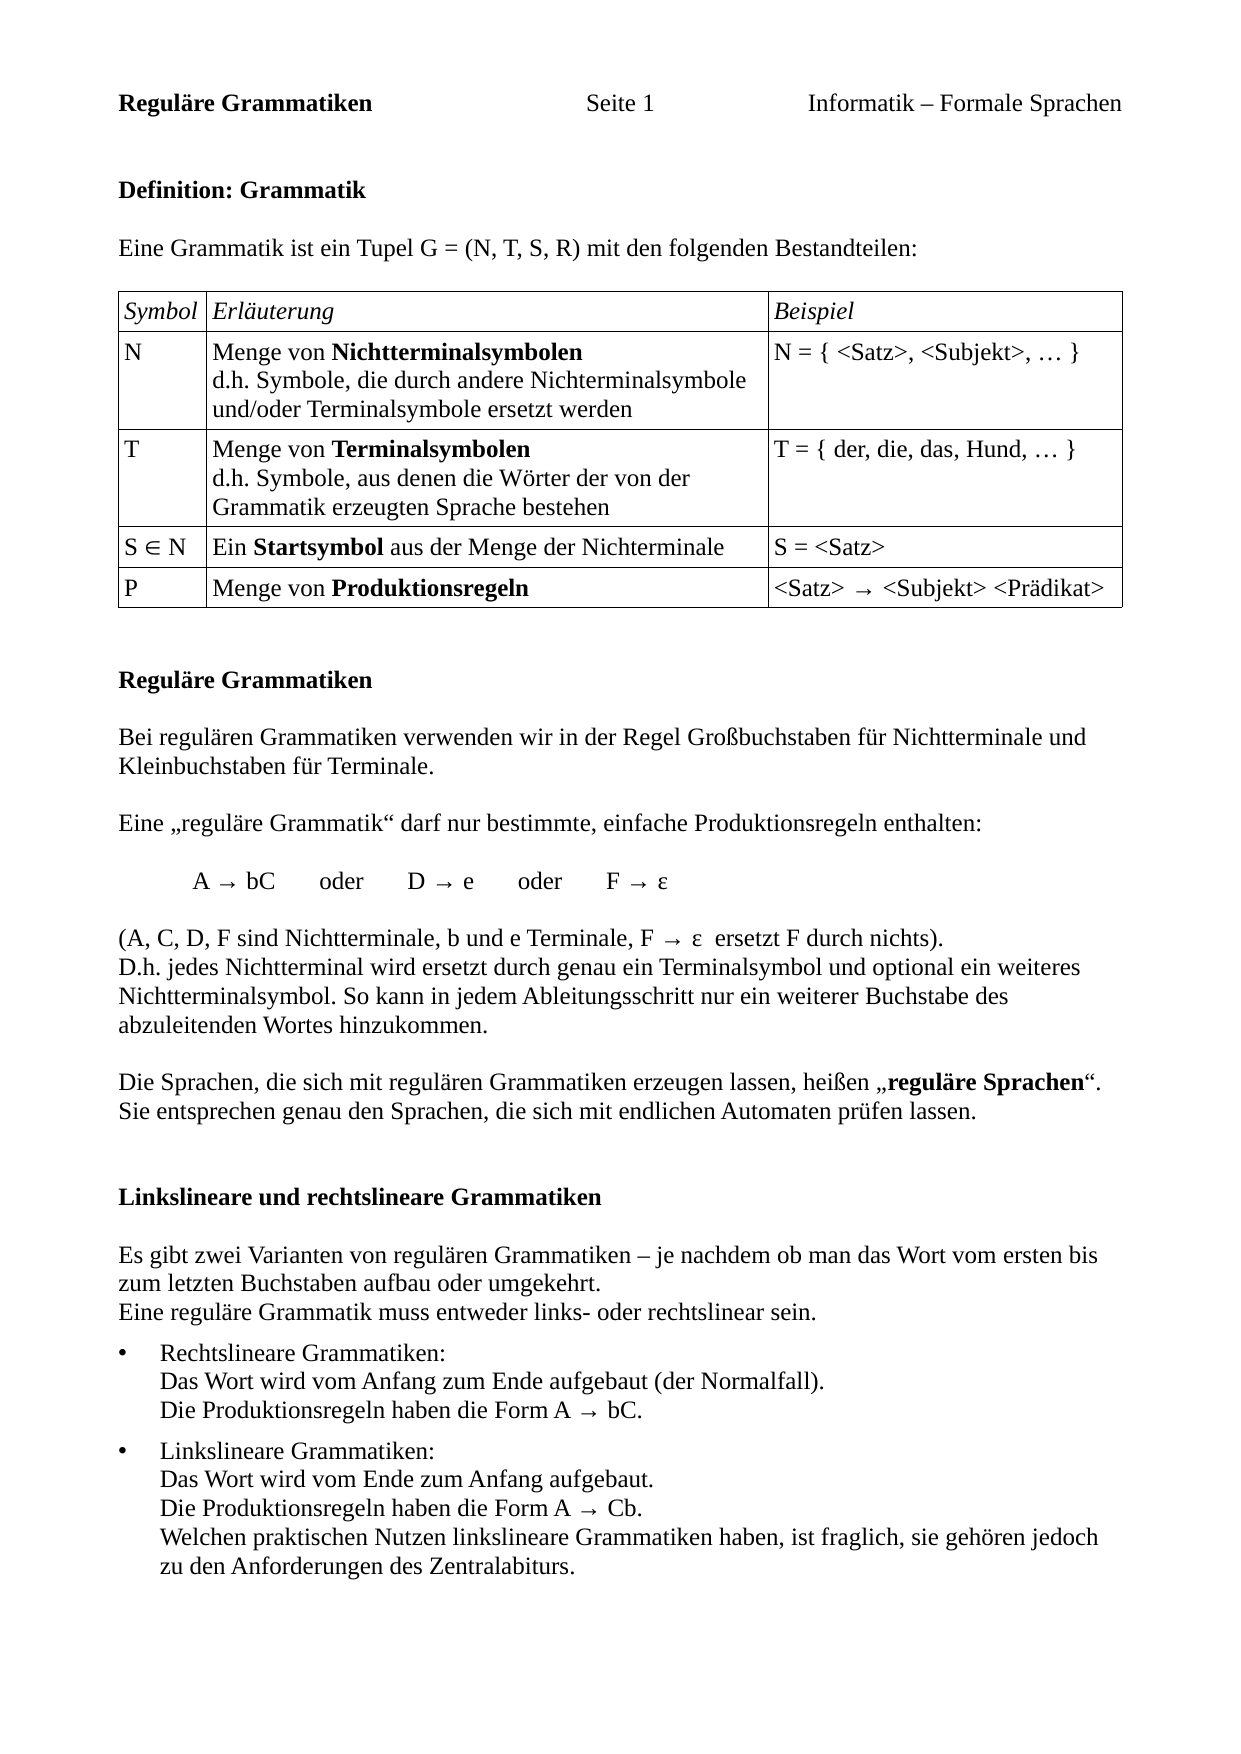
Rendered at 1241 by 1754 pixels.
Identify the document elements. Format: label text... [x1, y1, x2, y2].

table_cell Ein Startsymbol aus der Menge der Nichterminale [207, 527, 768, 567]
table_cell N = { <Satz>, <Subjekt>, … } [769, 332, 1122, 429]
text (A, C, D, F sind Nichtterminale, b und e Terminale, F → ε ersetzt F durch nichts). [118, 923, 1122, 952]
table_cell Menge von Nichtterminalsymbolen d.h. Symbole, die durch andere Nichterminalsymbole und/oder Terminalsymbole ersetzt werden [207, 332, 768, 429]
text Eine „reguläre Grammatik“ darf nur bestimmte, einfache Produktionsregeln enthalten: [118, 808, 1122, 837]
text Es gibt zwei Varianten von regulären Grammatiken – je nachdem ob man das Wort vom ersten bis zum letzten Buchstaben aufbau oder umgekehrt. Eine reguläre Grammatik muss entweder links- oder rechtslinear sein. [118, 1240, 1122, 1326]
text Linkslineare und rechtslineare Grammatiken [118, 1182, 1122, 1211]
table_cell T = { der, die, das, Hund, … } [769, 430, 1122, 526]
table_cell P [119, 568, 206, 607]
table_cell T [119, 430, 206, 526]
text Reguläre Grammatiken [118, 665, 1122, 693]
table_cell N [119, 332, 206, 429]
table_header Symbol [119, 292, 206, 331]
text Bei regulären Grammatiken verwenden wir in der Regel Großbuchstaben für Nichtterminale und Kleinbuchstaben für Terminale. [118, 722, 1122, 780]
text D.h. jedes Nichtterminal wird ersetzt durch genau ein Terminalsymbol und optional ein weiteres Nichtterminalsymbol. So kann in jedem Ableitungsschritt nur ein weiterer Buchstabe des abzuleitenden Wortes hinzukommen. [118, 952, 1122, 1038]
text Definition: Grammatik [118, 176, 1122, 204]
list Linkslineare Grammatiken: Das Wort wird vom Ende zum Anfang aufgebaut. Die Produktionsregeln haben die Form A → Cb. Welchen praktischen Nutzen linkslineare Grammatiken haben, ist fraglich, sie gehören jedoch zu den Anforderungen des Zentralabiturs. [118, 1436, 1122, 1579]
list Rechtslineare Grammatiken: Das Wort wird vom Anfang zum Ende aufgebaut (der Normalfall). Die Produktionsregeln haben die Form A → bC. [118, 1338, 1122, 1424]
table_header Erläuterung [207, 292, 768, 331]
table_cell S = <Satz> [769, 527, 1122, 567]
text Sie entsprechen genau den Sprachen, die sich mit endlichen Automaten prüfen lassen. [118, 1096, 1122, 1125]
table_cell <Satz> → <Subjekt> <Prädikat> [769, 568, 1122, 607]
text Die Sprachen, die sich mit regulären Grammatiken erzeugen lassen, heißen „reguläre Sprachen“. [118, 1067, 1122, 1096]
table_cell S  N [119, 527, 206, 567]
text A → bC oder D → e oder F → ε [118, 866, 1122, 895]
table_cell Menge von Terminalsymbolen d.h. Symbole, aus denen die Wörter der von der Grammatik erzeugten Sprache bestehen [207, 430, 768, 526]
text Eine Grammatik ist ein Tupel G = (N, T, S, R) mit den folgenden Bestandteilen: [118, 233, 1122, 262]
table_cell Menge von Produktionsregeln [207, 568, 768, 607]
table_header Beispiel [769, 292, 1122, 331]
